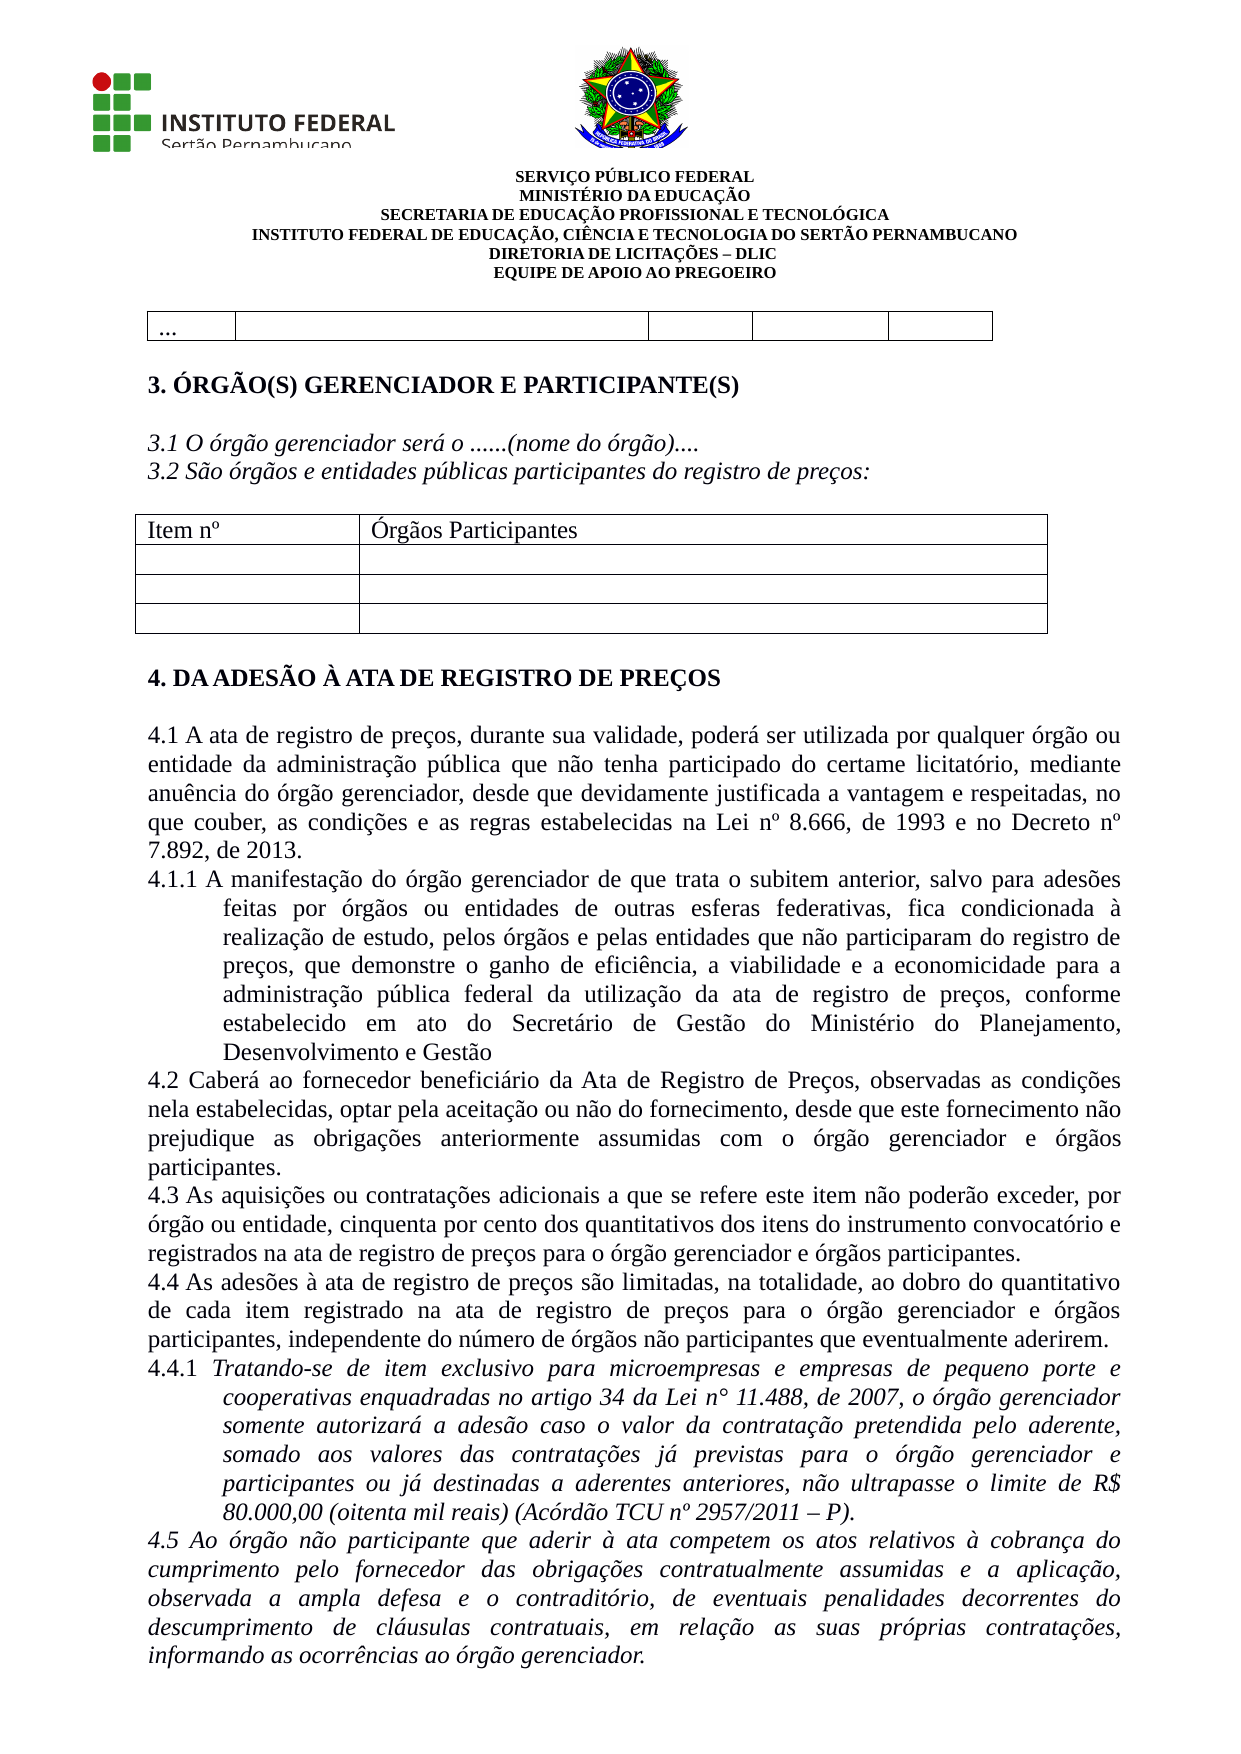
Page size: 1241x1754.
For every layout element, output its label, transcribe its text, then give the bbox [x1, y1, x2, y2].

table_cell [649, 312, 752, 340]
table_cell [889, 312, 992, 340]
list 4.1.1 A manifestação do órgão gerenciador de que trata o subitem anterior, salvo para adesões feitas por órgãos ou entidades de outras esferas federativas, fica condicionada à realização de estudo, pelos órgãos e pelas entidades que não participaram do registro de preços, que demonstre o ganho de eficiência, a viabilidade e a economicidade para a administração pública federal da utilização da ata de registro de preços, conforme estabelecido em ato do Secretário de Gestão do Ministério do Planejamento, Desenvolvimento e Gestão [148, 864, 1122, 1065]
table_cell [753, 312, 888, 340]
list 4.4 As adesões à ata de registro de preços são limitadas, na totalidade, ao dobro do quantitativo de cada item registrado na ata de registro de preços para o órgão gerenciador e órgãos participantes, independente do número de órgãos não participantes que eventualmente aderirem. [148, 1267, 1122, 1353]
table_cell [136, 575, 359, 603]
picture [92, 72, 395, 152]
list 4.4.1 Tratando-se de item exclusivo para microempresas e empresas de pequeno porte e cooperativas enquadradas no artigo 34 da Lei n° 11.488, de 2007, o órgão gerenciador somente autorizará a adesão caso o valor da contratação pretendida pelo aderente, somado aos valores das contratações já previstas para o órgão gerenciador e participantes ou já destinadas a aderentes anteriores, não ultrapasse o limite de R$ 80.000,00 (oitenta mil reais) (Acórdão TCU nº 2957/2011 – P). [148, 1353, 1122, 1525]
table_cell ... [148, 312, 235, 340]
table_cell [360, 604, 1047, 633]
list 4.1 A ata de registro de preços, durante sua validade, poderá ser utilizada por qualquer órgão ou entidade da administração pública que não tenha participado do certame licitatório, mediante anuência do órgão gerenciador, desde que devidamente justificada a vantagem e respeitadas, no que couber, as condições e as regras estabelecidas na Lei nº 8.666, de 1993 e no Decreto nº 7.892, de 2013. [148, 720, 1122, 864]
list 3.1 O órgão gerenciador será o ......(nome do órgão).... [148, 428, 1122, 456]
list 4.5 Ao órgão não participante que aderir à ata competem os atos relativos à cobrança do cumprimento pelo fornecedor das obrigações contratualmente assumidas e a aplicação, observada a ampla defesa e o contraditório, de eventuais penalidades decorrentes do descumprimento de cláusulas contratuais, em relação as suas próprias contratações, informando as ocorrências ao órgão gerenciador. [148, 1525, 1122, 1669]
table_header Órgãos Participantes [360, 515, 1047, 544]
table_header Item nº [136, 515, 359, 544]
table_cell [360, 575, 1047, 603]
table_cell [360, 545, 1047, 573]
table_cell [136, 604, 359, 633]
list 3. ÓRGÃO(S) GERENCIADOR E PARTICIPANTE(S) [148, 370, 1122, 399]
list 4.2 Caberá ao fornecedor beneficiário da Ata de Registro de Preços, observadas as condições nela estabelecidas, optar pela aceitação ou não do fornecimento, desde que este fornecimento não prejudique as obrigações anteriormente assumidas com o órgão gerenciador e órgãos participantes. [148, 1065, 1122, 1180]
table_cell [236, 312, 648, 340]
table_cell [136, 545, 359, 573]
list 3.2 São órgãos e entidades públicas participantes do registro de preços: [148, 456, 1122, 485]
list 4.3 As aquisições ou contratações adicionais a que se refere este item não poderão exceder, por órgão ou entidade, cinquenta por cento dos quantitativos dos itens do instrumento convocatório e registrados na ata de registro de preços para o órgão gerenciador e órgãos participantes. [148, 1180, 1122, 1267]
list 4. DA ADESÃO À ATA DE REGISTRO DE PREÇOS [148, 663, 1122, 692]
